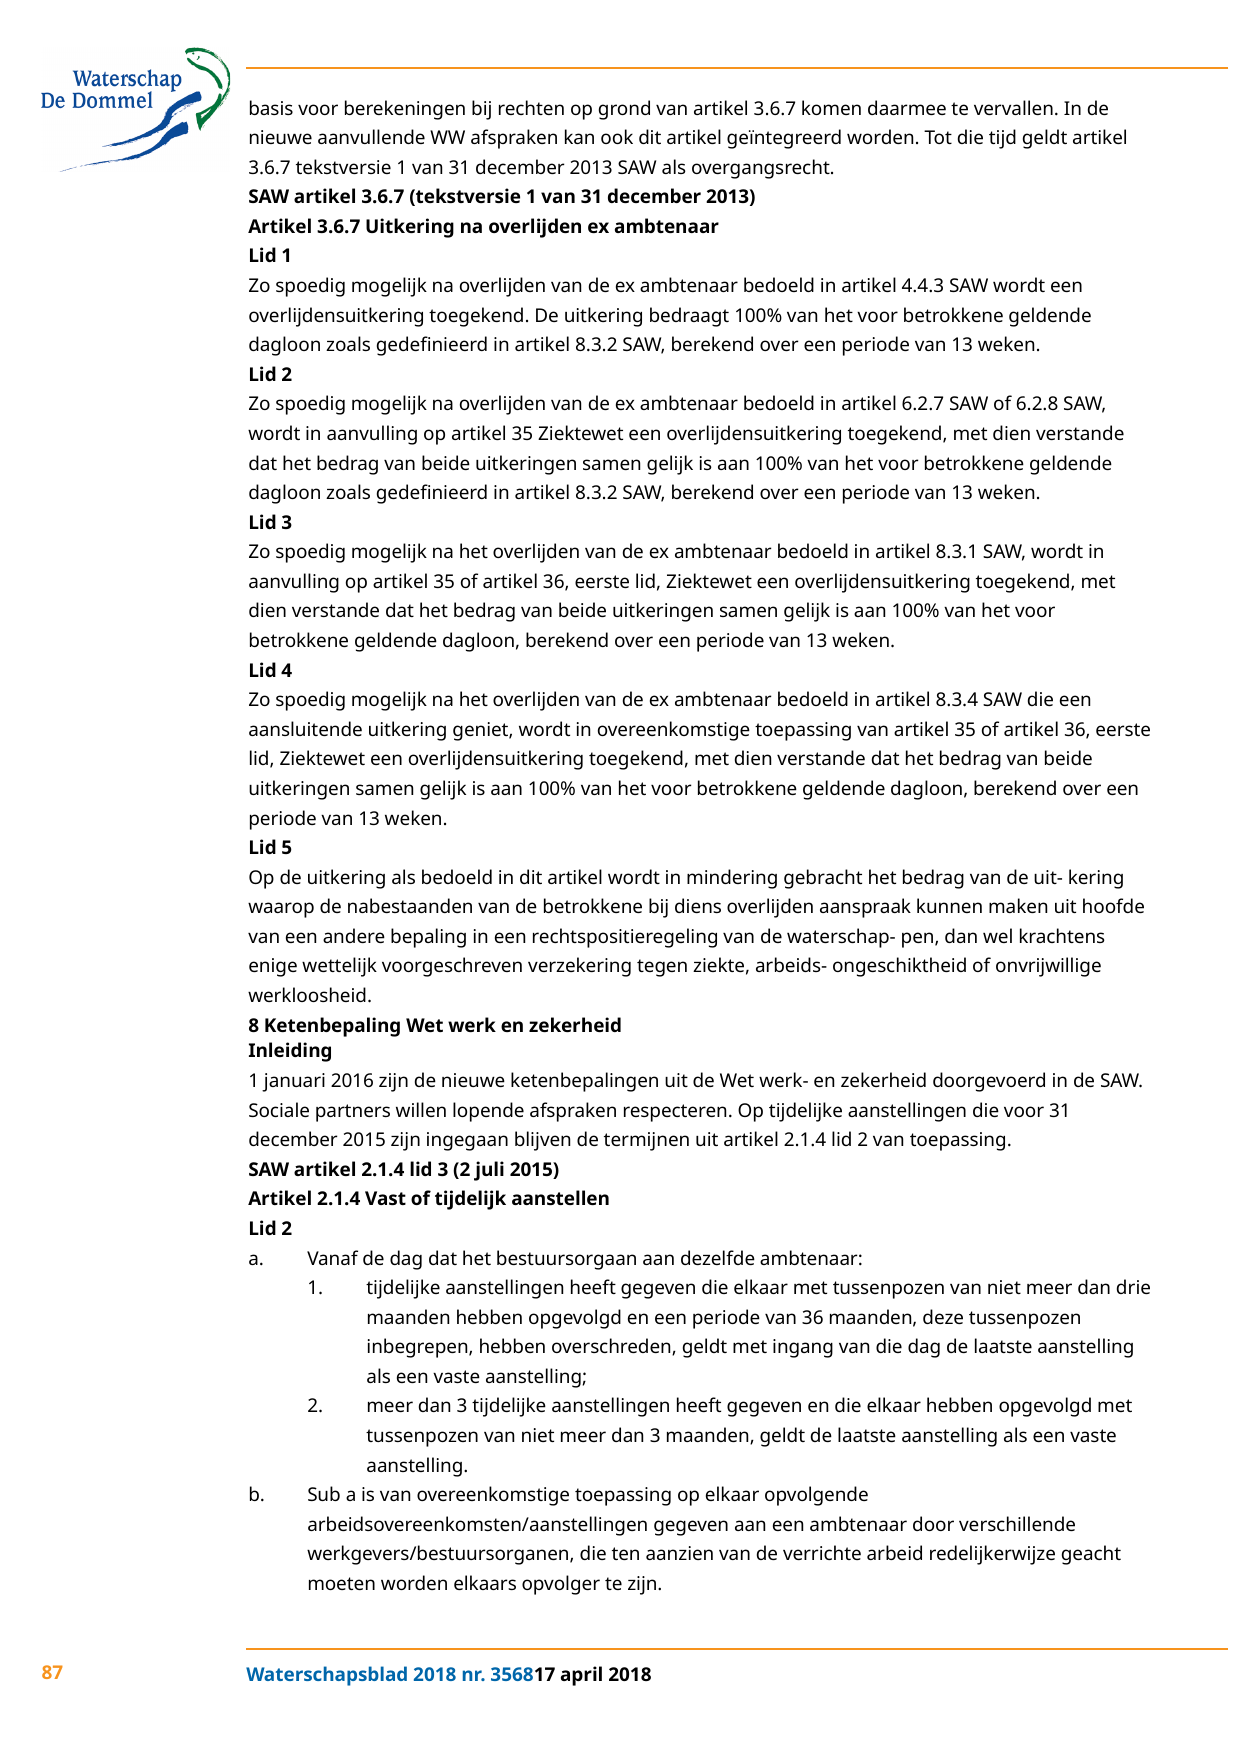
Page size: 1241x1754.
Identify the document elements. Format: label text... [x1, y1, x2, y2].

text 1 januari 2016 zijn de nieuwe ketenbepalingen uit de Wet werk- en zekerheid doorgevoerd in de SAW. Sociale partners willen lopende afspraken respecteren. Op tijdelijke aanstellingen die voor 31 december 2015 zijn ingegaan blijven de termijnen uit artikel 2.1.4 lid 2 van toepassing. [248, 1067, 1152, 1152]
text basis voor berekeningen bij rechten op grond van artikel 3.6.7 komen daarmee te vervallen. In de nieuwe aanvullende WW afspraken kan ook dit artikel geïntegreerd worden. Tot die tijd geldt artikel 3.6.7 tekstversie 1 van 31 december 2013 SAW als overgangsrecht. [248, 95, 1152, 180]
text Lid 4 [248, 657, 1152, 683]
text Op de uitkering als bedoeld in dit artikel wordt in mindering gebracht het bedrag van de uit- kering waarop de nabestaanden van de betrokkene bij diens overlijden aanspraak kunnen maken uit hoofde van een andere bepaling in een rechtspositieregeling van de waterschap- pen, dan wel krachtens enige wettelijk voorgeschreven verzekering tegen ziekte, arbeids- ongeschiktheid of onvrijwillige werkloosheid. [248, 864, 1152, 1008]
list Vanaf de dag dat het bestuursorgaan aan dezelfde ambtenaar: [248, 1245, 1152, 1270]
text Lid 2 [248, 361, 1152, 387]
text Lid 5 [248, 834, 1152, 860]
text 8 Ketenbepaling Wet werk en zekerheid [248, 1012, 1152, 1038]
text Zo spoedig mogelijk na het overlijden van de ex ambtenaar bedoeld in artikel 8.3.4 SAW die een aansluitende uitkering geniet, wordt in overeenkomstige toepassing van artikel 35 of artikel 36, eerste lid, Ziektewet een overlijdensuitkering toegekend, met dien verstande dat het bedrag van beide uitkeringen samen gelijk is aan 100% van het voor betrokkene geldende dagloon, berekend over een periode van 13 weken. [248, 686, 1152, 831]
text Inleiding [248, 1038, 1152, 1063]
picture [41, 47, 231, 172]
text SAW artikel 3.6.7 (tekstversie 1 van 31 december 2013) [248, 183, 1152, 209]
text Zo spoedig mogelijk na overlijden van de ex ambtenaar bedoeld in artikel 6.2.7 SAW of 6.2.8 SAW, wordt in aanvulling op artikel 35 Ziektewet een overlijdensuitkering toegekend, met dien verstande dat het bedrag van beide uitkeringen samen gelijk is aan 100% van het voor betrokkene geldende dagloon zoals gedefinieerd in artikel 8.3.2 SAW, berekend over een periode van 13 weken. [248, 391, 1152, 505]
text Zo spoedig mogelijk na overlijden van de ex ambtenaar bedoeld in artikel 4.4.3 SAW wordt een overlijdensuitkering toegekend. De uitkering bedraagt 100% van het voor betrokkene geldende dagloon zoals gedefinieerd in artikel 8.3.2 SAW, berekend over een periode van 13 weken. [248, 272, 1152, 357]
list Sub a is van overeenkomstige toepassing op elkaar opvolgende arbeidsovereenkomsten/aanstellingen gegeven aan een ambtenaar door verschillende werkgevers/bestuursorganen, die ten aanzien van de verrichte arbeid redelijkerwijze geacht moeten worden elkaars opvolger te zijn. [248, 1481, 1152, 1596]
list meer dan 3 tijdelijke aanstellingen heeft gegeven en die elkaar hebben opgevolgd met tussenpozen van niet meer dan 3 maanden, geldt de laatste aanstelling als een vaste aanstelling. [307, 1393, 1152, 1477]
text Lid 2 [248, 1215, 1152, 1241]
text Lid 3 [248, 509, 1152, 535]
text Artikel 3.6.7 Uitkering na overlijden ex ambtenaar [248, 213, 1152, 239]
text Lid 1 [248, 243, 1152, 268]
text Artikel 2.1.4 Vast of tijdelijk aanstellen [248, 1186, 1152, 1211]
text SAW artikel 2.1.4 lid 3 (2 juli 2015) [248, 1156, 1152, 1182]
list tijdelijke aanstellingen heeft gegeven die elkaar met tussenpozen van niet meer dan drie maanden hebben opgevolgd en een periode van 36 maanden, deze tussenpozen inbegrepen, hebben overschreden, geldt met ingang van die dag de laatste aanstelling als een vaste aanstelling; [307, 1274, 1152, 1389]
text Zo spoedig mogelijk na het overlijden van de ex ambtenaar bedoeld in artikel 8.3.1 SAW, wordt in aanvulling op artikel 35 of artikel 36, eerste lid, Ziektewet een overlijdensuitkering toegekend, met dien verstande dat het bedrag van beide uitkeringen samen gelijk is aan 100% van het voor betrokkene geldende dagloon, berekend over een periode van 13 weken. [248, 538, 1152, 653]
